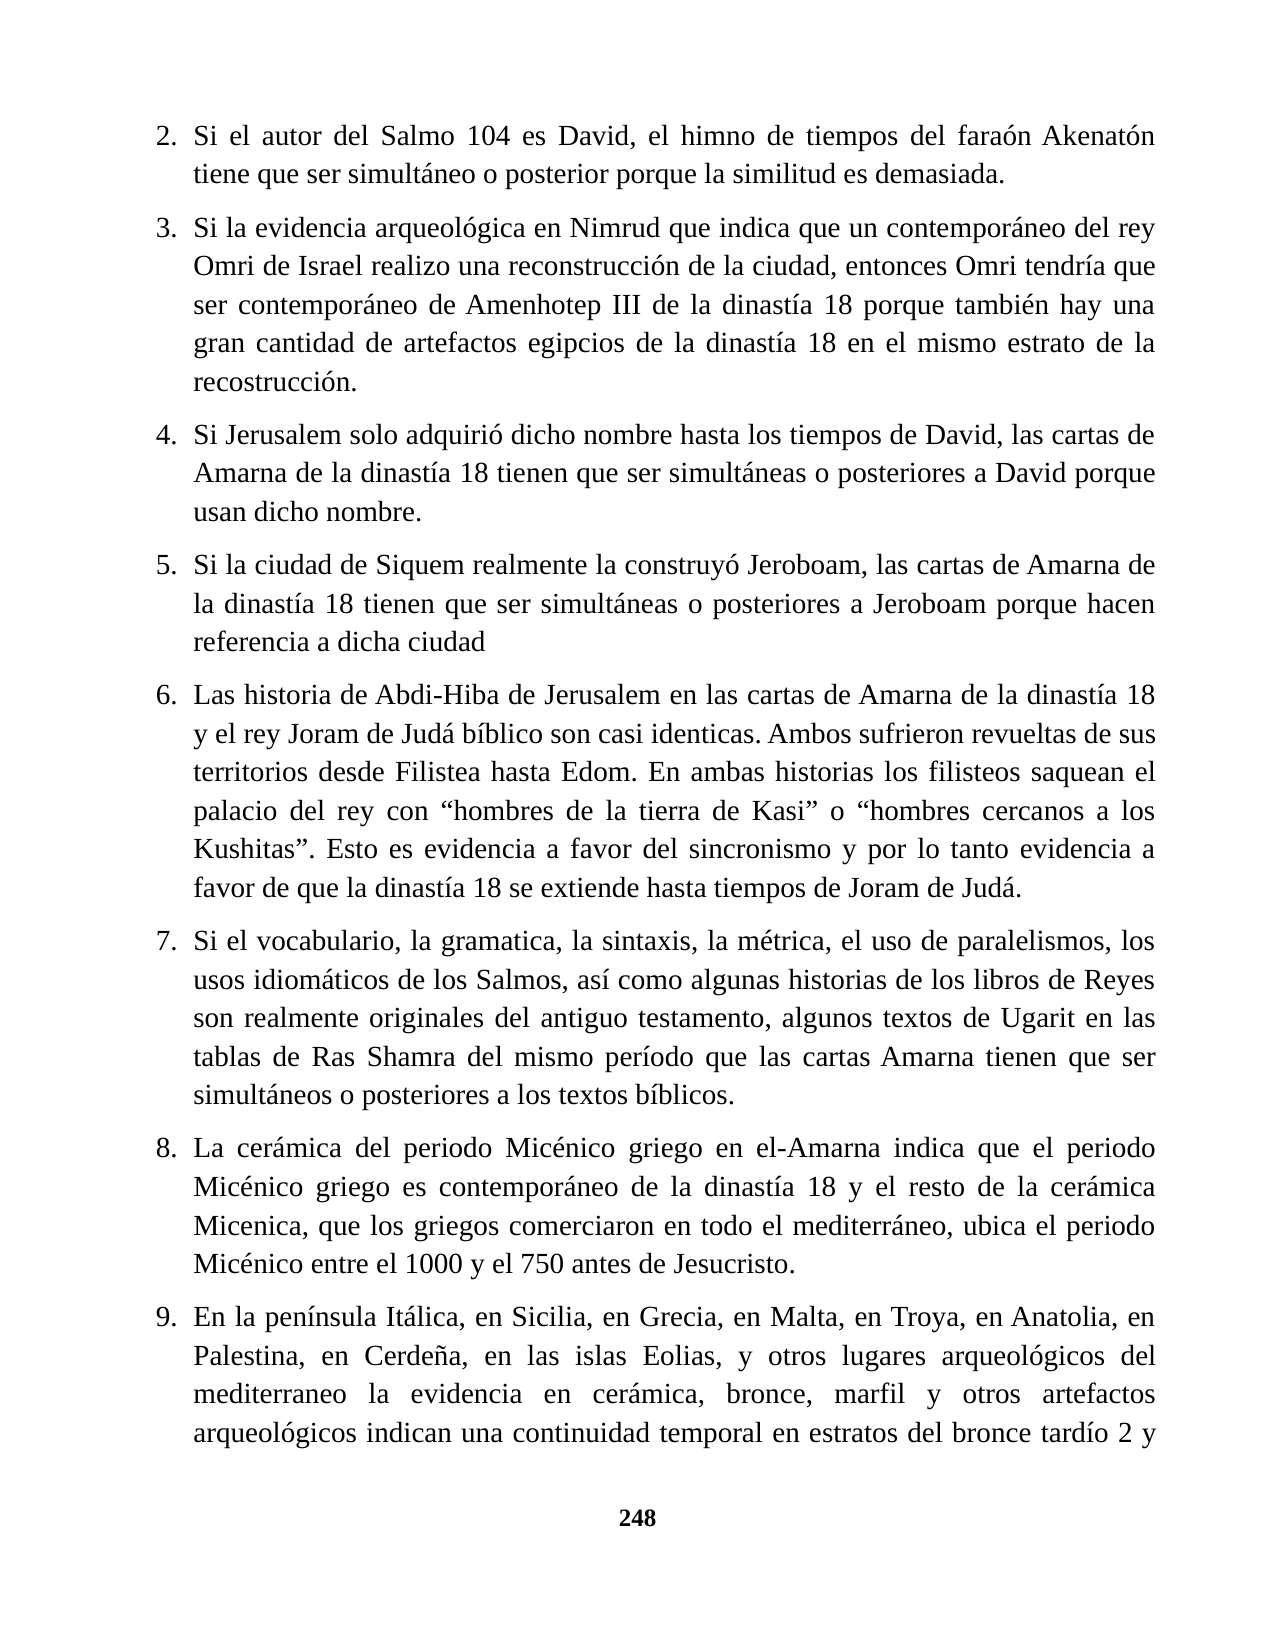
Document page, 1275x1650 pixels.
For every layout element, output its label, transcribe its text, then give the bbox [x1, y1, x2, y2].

list La cerámica del periodo Micénico griego en el-Amarna indica que el periodo Micénico griego es contemporáneo de la dinastía 18 y el resto de la cerámica Micenica, que los griegos comerciaron en todo el mediterráneo, ubica el periodo Micénico entre el 1000 y el 750 antes de Jesucristo. [156, 1131, 1157, 1280]
list Si la ciudad de Siquem realmente la construyó Jeroboam, las cartas de Amarna de la dinastía 18 tienen que ser simultáneas o posteriores a Jeroboam porque hacen referencia a dicha ciudad [156, 547, 1157, 658]
list Si la evidencia arqueológica en Nimrud que indica que un contemporáneo del rey Omri de Israel realizo una reconstrucción de la ciudad, entonces Omri tendría que ser contemporáneo de Amenhotep III de la dinastía 18 porque también hay una gran cantidad de artefactos egipcios de la dinastía 18 en el mismo estrato de la recostrucción. [156, 210, 1157, 397]
list Las historia de Abdi-Hiba de Jerusalem en las cartas de Amarna de la dinastía 18 y el rey Joram de Judá bíblico son casi identicas. Ambos sufrieron revueltas de sus territorios desde Filistea hasta Edom. En ambas historias los filisteos saquean el palacio del rey con “hombres de la tierra de Kasi” o “hombres cercanos a los Kushitas”. Esto es evidencia a favor del sincronismo y por lo tanto evidencia a favor de que la dinastía 18 se extiende hasta tiempos de Joram de Judá. [156, 677, 1157, 904]
list Si el vocabulario, la gramatica, la sintaxis, la métrica, el uso de paralelismos, los usos idiomáticos de los Salmos, así como algunas historias de los libros de Reyes son realmente originales del antiguo testamento, algunos textos de Ugarit en las tablas de Ras Shamra del mismo período que las cartas Amarna tienen que ser simultáneos o posteriores a los textos bíblicos. [156, 923, 1157, 1111]
list Si Jerusalem solo adquirió dicho nombre hasta los tiempos de David, las cartas de Amarna de la dinastía 18 tienen que ser simultáneas o posteriores a David porque usan dicho nombre. [156, 417, 1157, 528]
list En la península Itálica, en Sicilia, en Grecia, en Malta, en Troya, en Anatolia, en Palestina, en Cerdeña, en las islas Eolias, y otros lugares arqueológicos del mediterraneo la evidencia en cerámica, bronce, marfil y otros artefactos arqueológicos indican una continuidad temporal en estratos del bronce tardío 2 y [156, 1299, 1157, 1448]
list Si el autor del Salmo 104 es David, el himno de tiempos del faraón Akenatón tiene que ser simultáneo o posterior porque la similitud es demasiada. [156, 118, 1157, 190]
